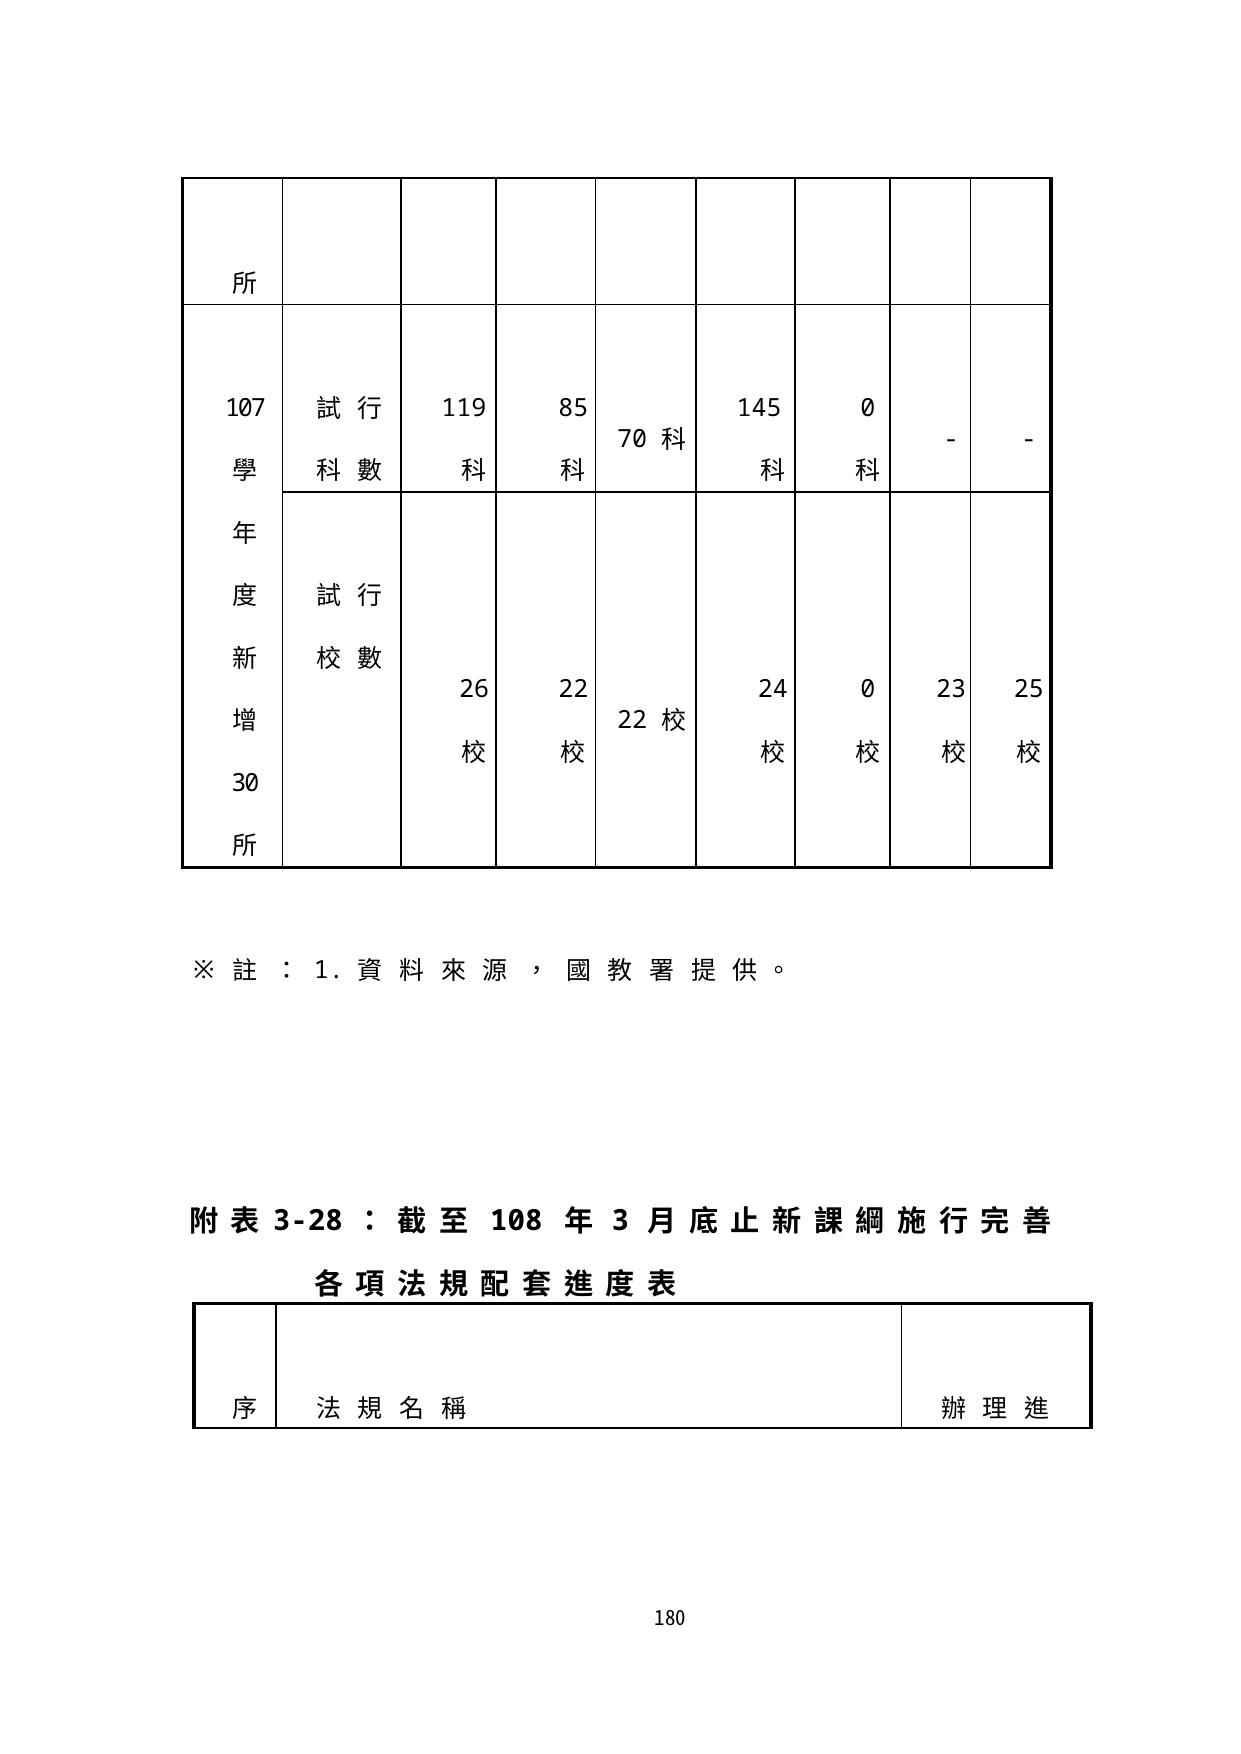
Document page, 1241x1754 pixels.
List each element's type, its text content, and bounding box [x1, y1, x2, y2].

table_cell [971, 179, 1049, 304]
table_cell - [971, 305, 1049, 491]
table_cell 145科 [697, 305, 794, 491]
table_cell [402, 179, 495, 304]
table_cell 25校 [971, 493, 1049, 866]
table_cell 所 [184, 179, 282, 304]
text ※註：1.資料來源，國教署提供。 [183, 927, 1058, 990]
table_cell 119科 [402, 305, 495, 491]
table_header 法規名稱 [277, 1305, 901, 1427]
text 附表3-28：截至108年3月底止新課綱施行完善各項法規配套進度表 [183, 1177, 1058, 1302]
table_cell [497, 179, 595, 304]
table_cell - [891, 305, 970, 491]
table_cell 0科 [796, 305, 889, 491]
table_cell 107學年度新增30所 [184, 305, 282, 866]
table_cell 85科 [497, 305, 595, 491]
table_cell 試行科數 [283, 305, 400, 491]
table_cell 24校 [697, 493, 794, 866]
table_cell [697, 179, 794, 304]
table_cell 試行校數 [283, 493, 400, 866]
table_cell 26校 [402, 493, 495, 866]
table_cell 23校 [891, 493, 970, 866]
table_cell [891, 179, 970, 304]
table_cell 22校 [497, 493, 595, 866]
table_cell [596, 179, 695, 304]
table_header 序 [196, 1305, 275, 1427]
table_cell [796, 179, 889, 304]
table_cell [283, 179, 400, 304]
table_cell 22校 [596, 493, 695, 866]
table_cell 70科 [596, 305, 695, 491]
table_header 辦理進 [902, 1305, 1089, 1427]
table_cell 0校 [796, 493, 889, 866]
